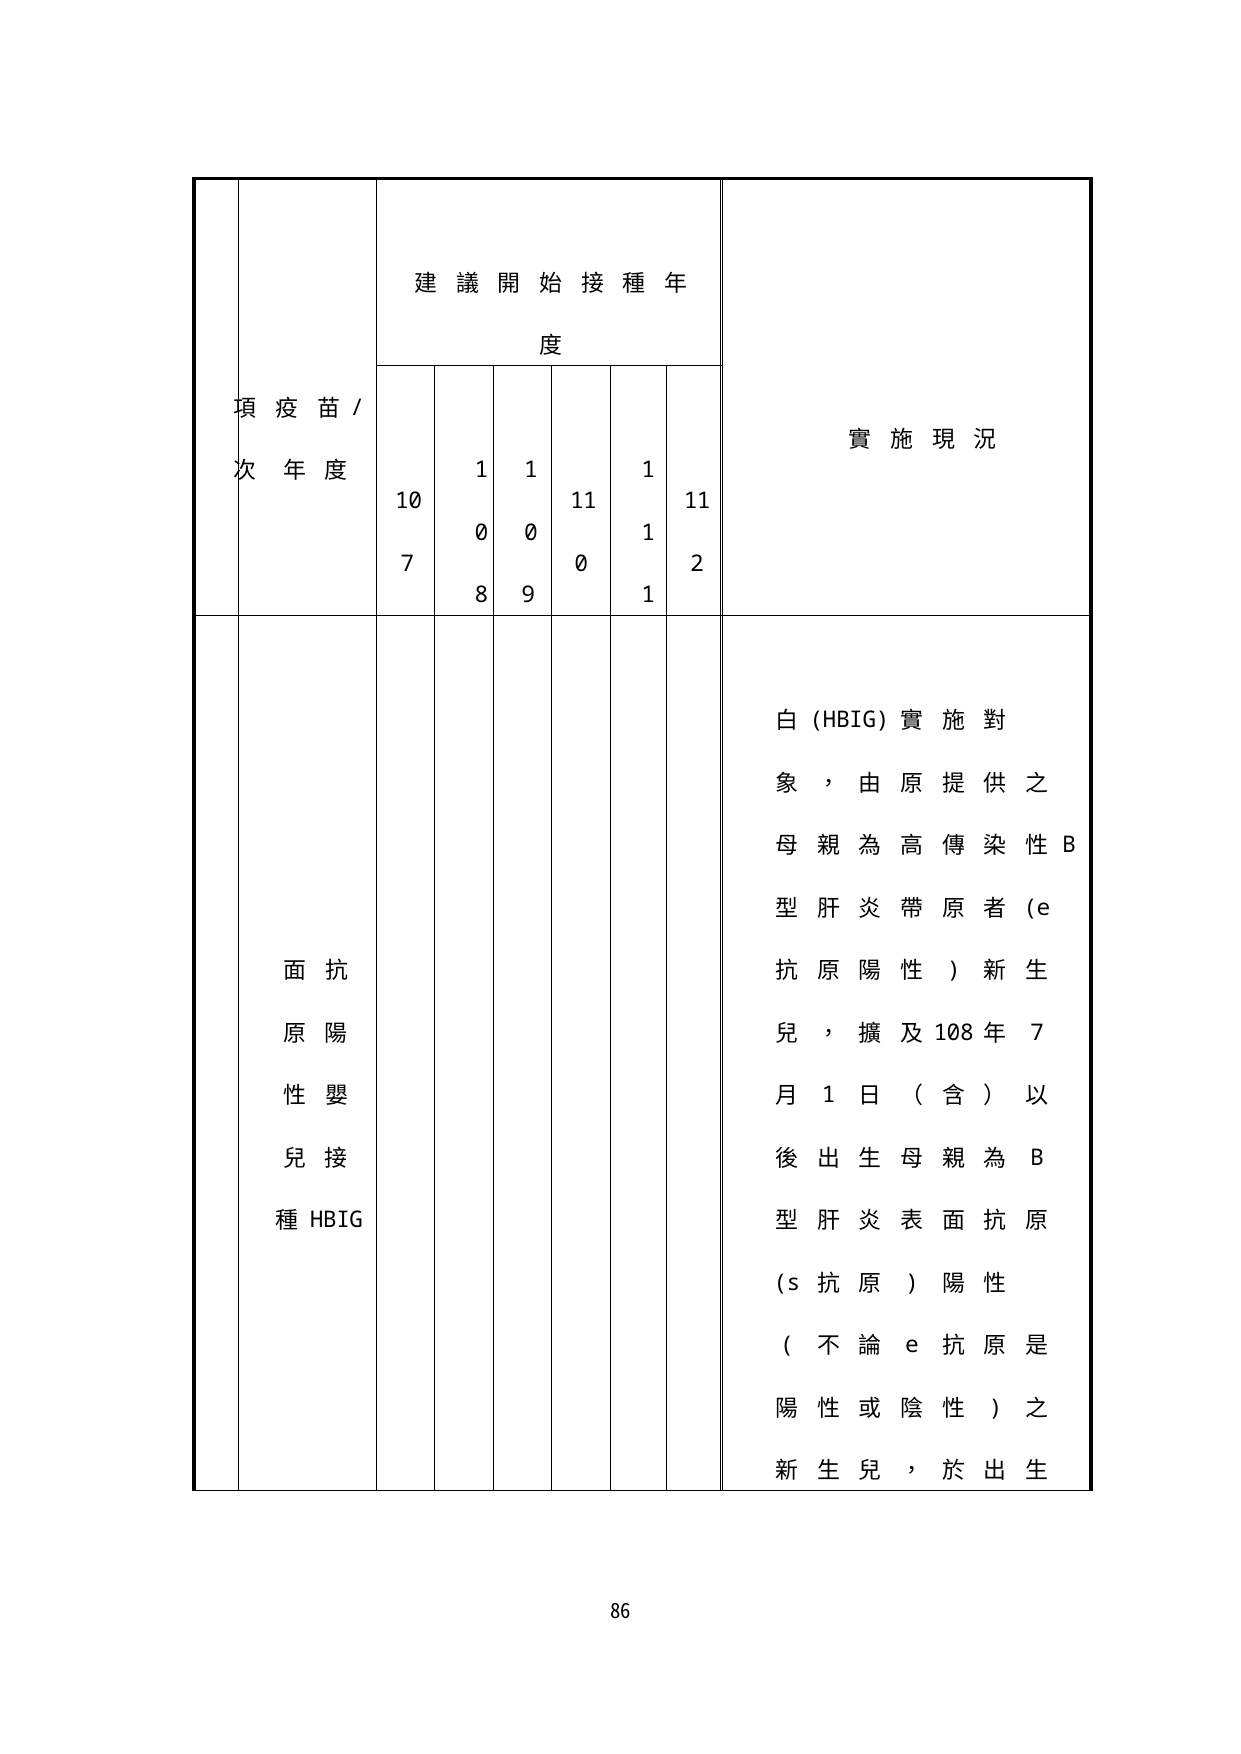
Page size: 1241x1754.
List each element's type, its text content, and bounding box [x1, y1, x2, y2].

table_cell 112 [667, 366, 720, 615]
table_cell ＊ [494, 616, 551, 1490]
table_cell [196, 616, 238, 1490]
table_header 疫苗/年度 [239, 180, 376, 615]
table_cell [552, 616, 610, 1490]
table_cell 110 [552, 366, 610, 615]
table_cell 白(HBIG)實施對象，由原提供之母親為高傳染性B型肝炎帶原者(e抗原陽性)新生兒，擴及108年7月1日（含）以後出生母親為B型肝炎表面抗原(s抗原)陽性(不論e抗原是陽性或陰性)之新生兒，於出生 [723, 616, 1089, 1490]
table_header 實施現況 [723, 180, 1089, 615]
table_cell 107 [377, 366, 434, 615]
table_header 建議開始接種年度 [377, 180, 720, 365]
table_cell ＊ [611, 616, 666, 1490]
table_cell 111 [611, 366, 666, 615]
table_cell 109 [494, 366, 551, 615]
table_cell ＊ [435, 616, 493, 1490]
table_cell ＊ [667, 616, 720, 1490]
table_header 項次 [196, 180, 238, 615]
table_cell [377, 616, 434, 1490]
table_cell 108 [435, 366, 493, 615]
table_cell 面抗原陽性嬰兒接種HBIG [239, 616, 376, 1490]
